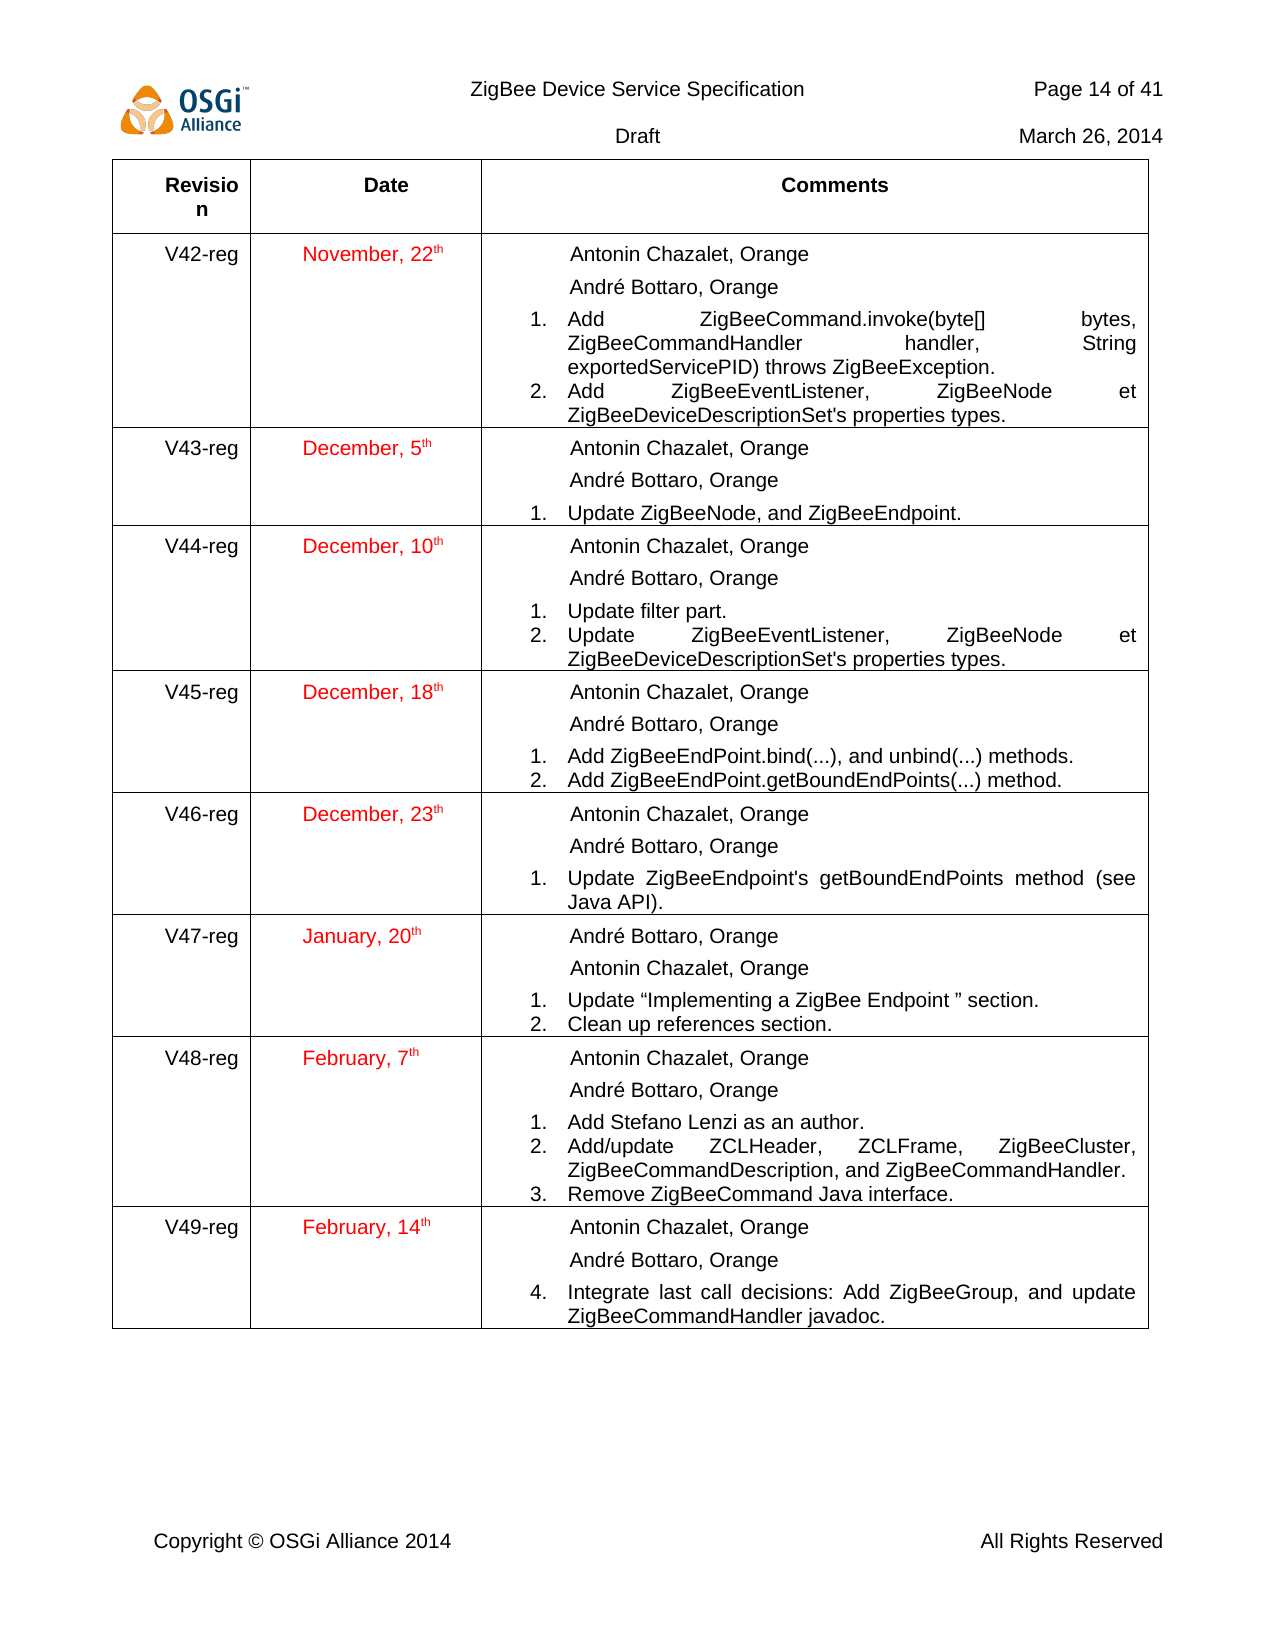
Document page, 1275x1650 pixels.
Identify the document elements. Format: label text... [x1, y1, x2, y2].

table_cell Antonin Chazalet, Orange André Bottaro, Orange Add Stefano Lenzi as an author. Add/update ZCLHeader, ZCLFrame, ZigBeeCluster, ZigBeeCommandDescription, and ZigBeeCommandHandler. Remove ZigBeeCommand Java interface. [482, 1037, 1148, 1206]
table_cell V44-reg [113, 526, 250, 670]
table_cell Antonin Chazalet, Orange André Bottaro, Orange Add ZigBeeEndPoint.bind(...), and unbind(...) methods. Add ZigBeeEndPoint.getBoundEndPoints(...) method. [482, 671, 1148, 792]
table_cell December, 23th [251, 793, 481, 914]
table_cell V47-reg [113, 915, 250, 1036]
table_cell December, 10th [251, 526, 481, 670]
table_cell Antonin Chazalet, Orange André Bottaro, Orange Update ZigBeeEndpoint's getBoundEndPoints method (see Java API). [482, 793, 1148, 914]
table_cell V49-reg [113, 1207, 250, 1328]
table_cell V48-reg [113, 1037, 250, 1206]
table_header Comments [482, 160, 1148, 233]
table_cell Antonin Chazalet, Orange André Bottaro, Orange Integrate last call decisions: Add ZigBeeGroup, and update ZigBeeCommandHandler javadoc. [482, 1207, 1148, 1328]
table_cell November, 22th [251, 234, 481, 427]
table_cell Antonin Chazalet, Orange André Bottaro, Orange Update filter part. Update ZigBeeEventListener, ZigBeeNode et ZigBeeDeviceDescriptionSet's properties types. [482, 526, 1148, 670]
table_cell V45-reg [113, 671, 250, 792]
table_header Revision [113, 160, 250, 233]
table_cell January, 20th [251, 915, 481, 1036]
table_cell André Bottaro, Orange Antonin Chazalet, Orange Update “Implementing a ZigBee Endpoint ” section. Clean up references section. [482, 915, 1148, 1036]
table_cell V46-reg [113, 793, 250, 914]
table_cell V43-reg [113, 428, 250, 524]
table_cell Antonin Chazalet, Orange André Bottaro, Orange Update ZigBeeNode, and ZigBeeEndpoint. [482, 428, 1148, 524]
table_cell February, 7th [251, 1037, 481, 1206]
table_cell Antonin Chazalet, Orange André Bottaro, Orange Add ZigBeeCommand.invoke(byte[] bytes, ZigBeeCommandHandler handler, String exportedServicePID) throws ZigBeeException. Add ZigBeeEventListener, ZigBeeNode et ZigBeeDeviceDescriptionSet's properties types. [482, 234, 1148, 427]
table_cell December, 5th [251, 428, 481, 524]
table_cell December, 18th [251, 671, 481, 792]
table_cell February, 14th [251, 1207, 481, 1328]
picture [113, 78, 257, 142]
table_header Date [251, 160, 481, 233]
table_cell V42-reg [113, 234, 250, 427]
